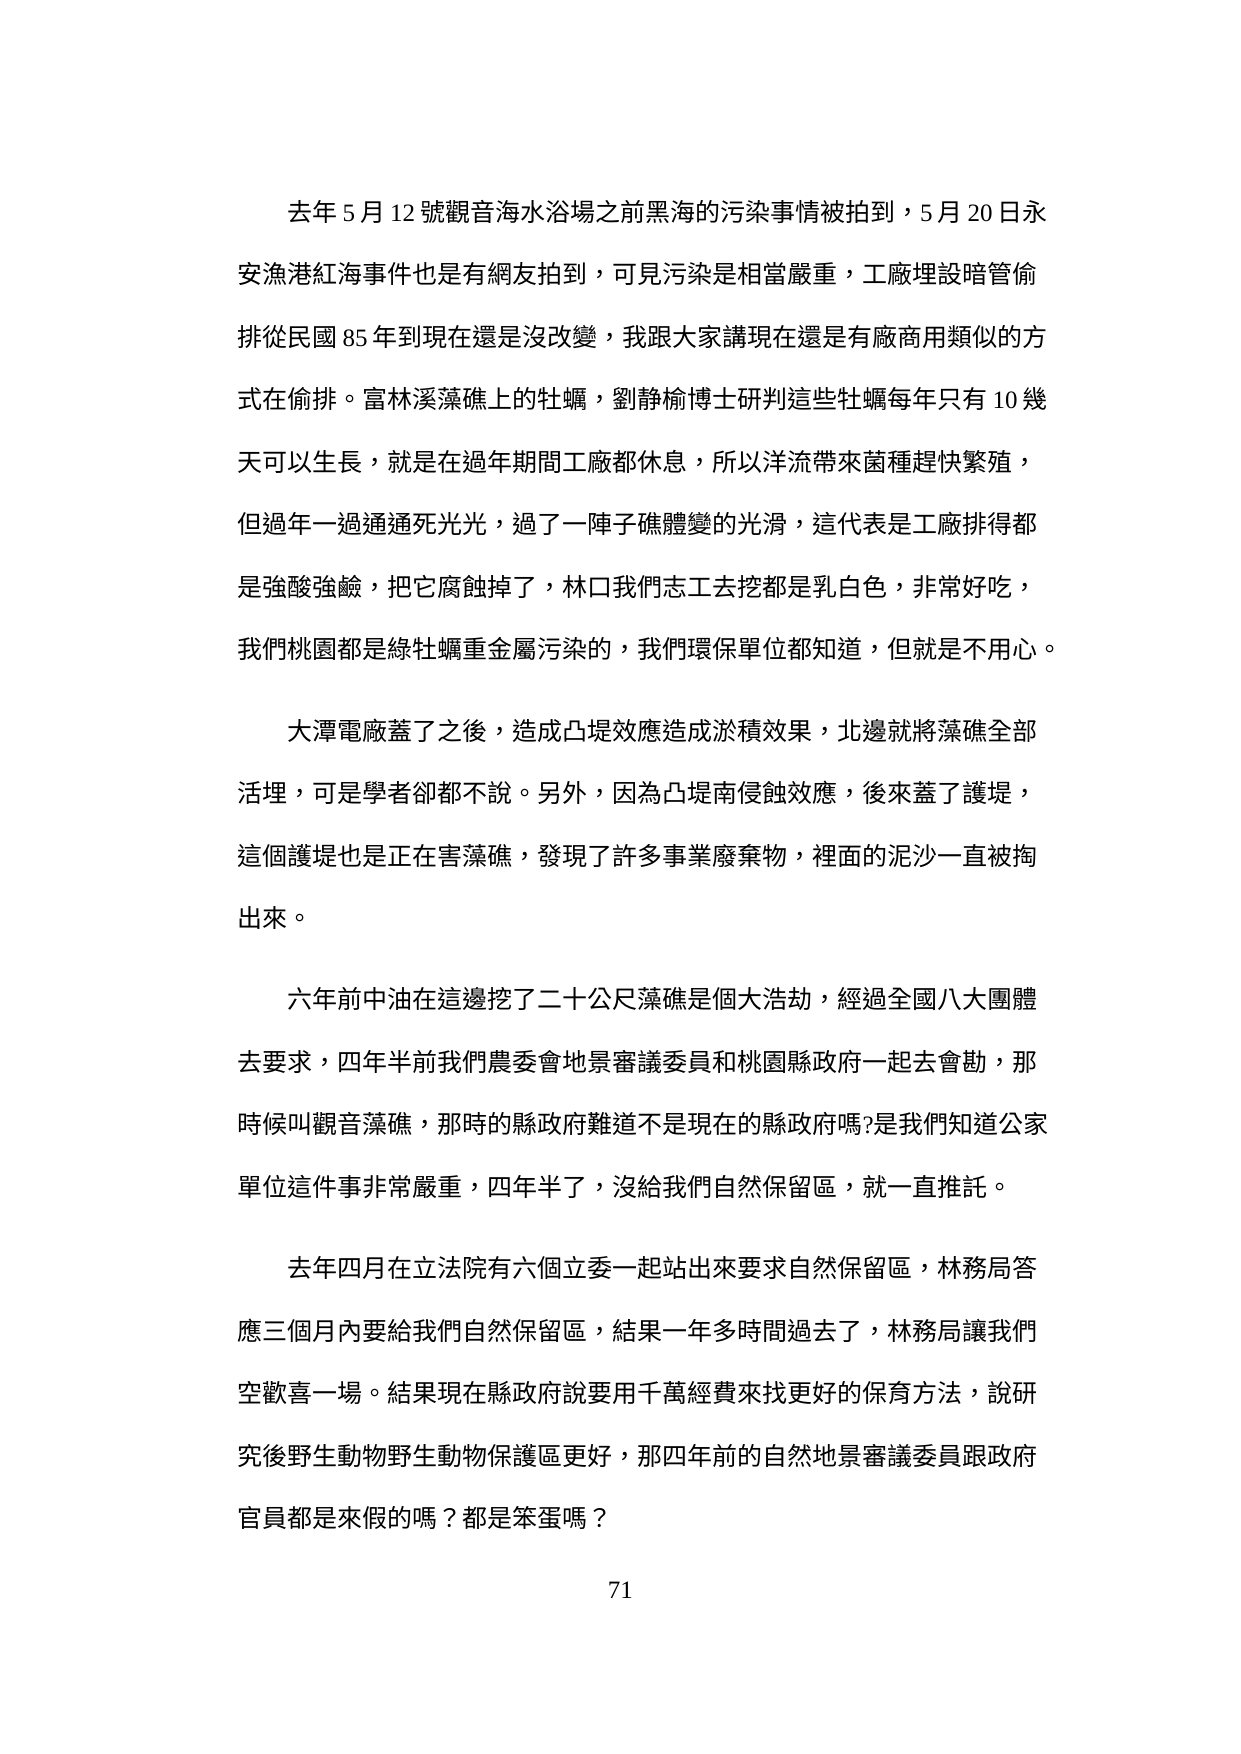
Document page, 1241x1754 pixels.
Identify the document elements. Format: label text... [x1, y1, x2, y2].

text 去年5月12號觀音海水浴場之前黑海的污染事情被拍到，5月20日永安漁港紅海事件也是有網友拍到，可見污染是相當嚴重，工廠埋設暗管偷排從民國85年到現在還是沒改變，我跟大家講現在還是有廠商用類似的方式在偷排。富林溪藻礁上的牡蠣，劉静榆博士研判這些牡蠣每年只有10幾天可以生長，就是在過年期間工廠都休息，所以洋流帶來菌種趕快繁殖，但過年一過通通死光光，過了一陣子礁體變的光滑，這代表是工廠排得都是強酸強鹼，把它腐蝕掉了，林口我們志工去挖都是乳白色，非常好吃，我們桃園都是綠牡蠣重金屬污染的，我們環保單位都知道，但就是不用心。 [237, 169, 1053, 669]
text 六年前中油在這邊挖了二十公尺藻礁是個大浩劫，經過全國八大團體去要求，四年半前我們農委會地景審議委員和桃園縣政府一起去會勘，那時候叫觀音藻礁，那時的縣政府難道不是現在的縣政府嗎?是我們知道公家單位這件事非常嚴重，四年半了，沒給我們自然保留區，就一直推託。 [237, 956, 1053, 1206]
text 大潭電廠蓋了之後，造成凸堤效應造成淤積效果，北邊就將藻礁全部活埋，可是學者卻都不說。另外，因為凸堤南侵蝕效應，後來蓋了護堤，這個護堤也是正在害藻礁，發現了許多事業廢棄物，裡面的泥沙一直被掏出來。 [237, 688, 1053, 938]
text 去年四月在立法院有六個立委一起站出來要求自然保留區，林務局答應三個月內要給我們自然保留區，結果一年多時間過去了，林務局讓我們空歡喜一場。結果現在縣政府說要用千萬經費來找更好的保育方法，說研究後野生動物野生動物保護區更好，那四年前的自然地景審議委員跟政府官員都是來假的嗎？都是笨蛋嗎？ [237, 1225, 1053, 1538]
